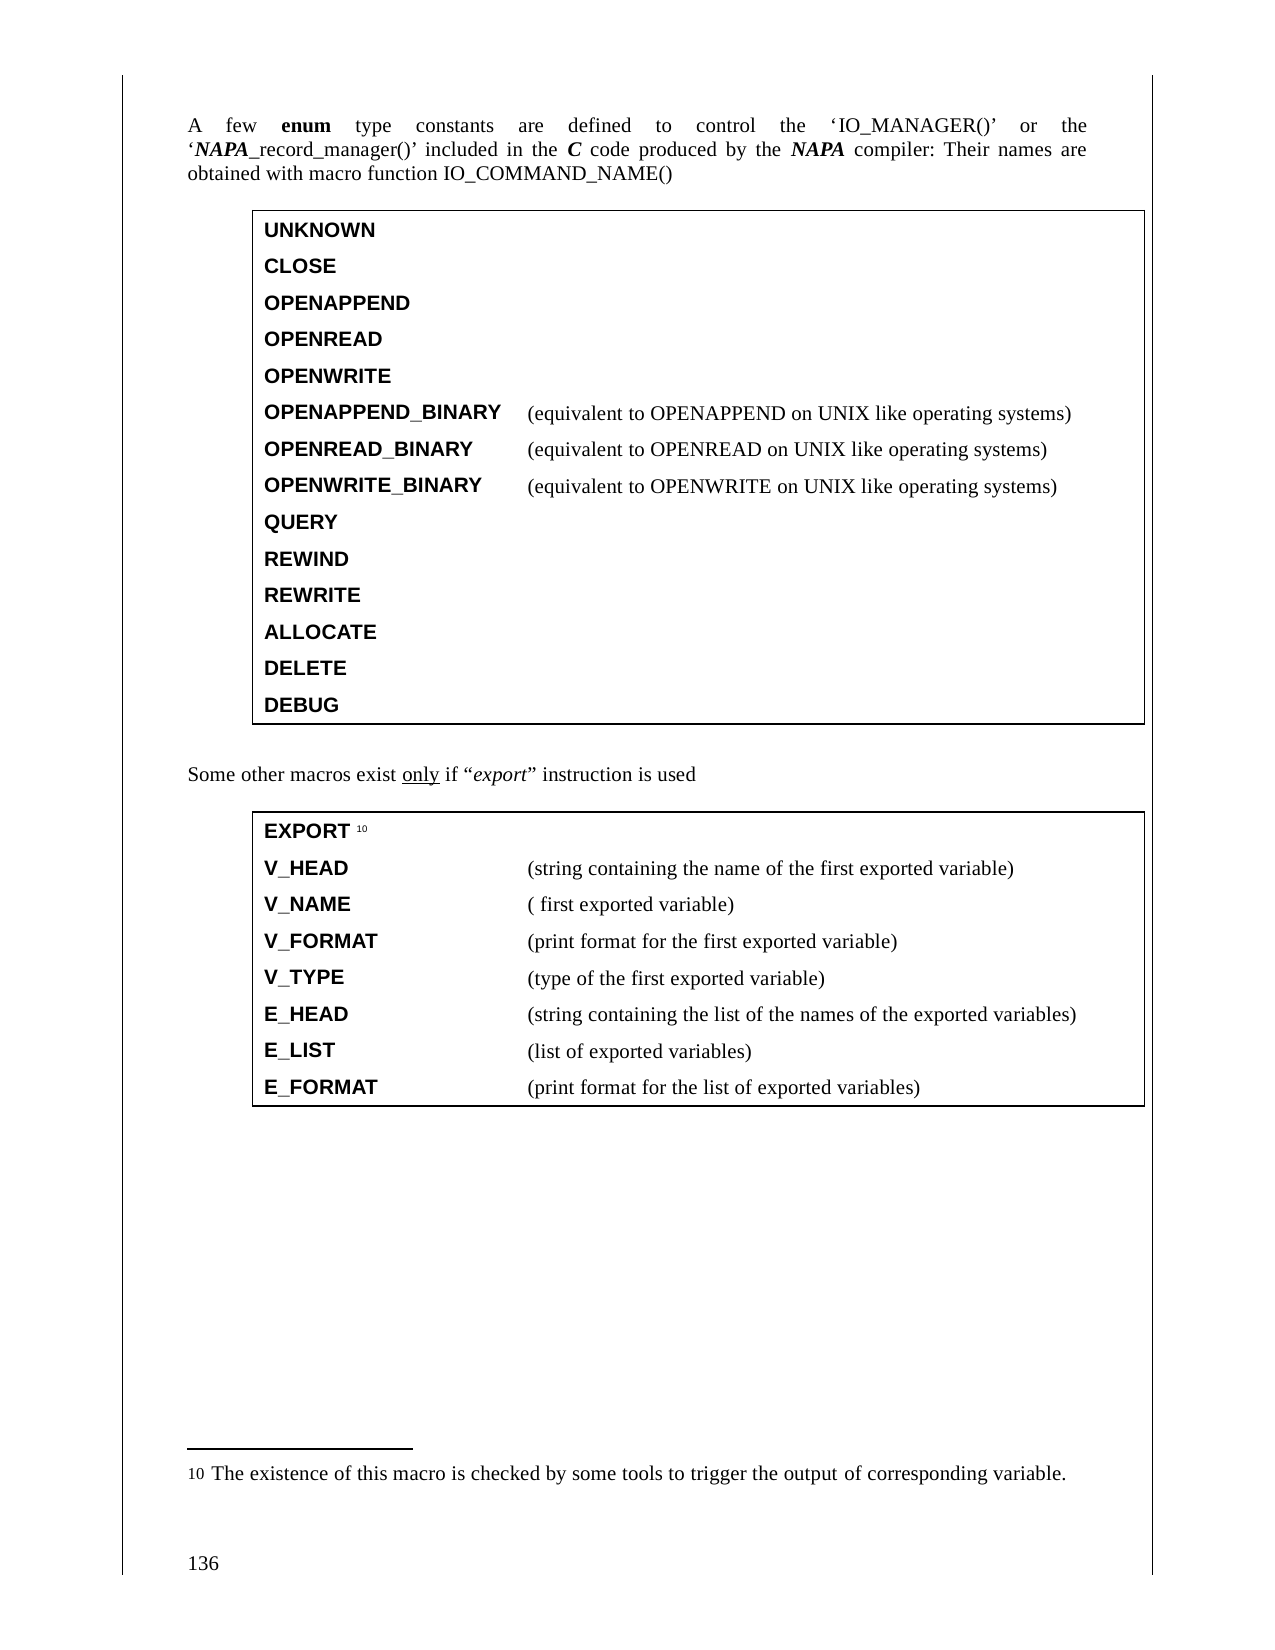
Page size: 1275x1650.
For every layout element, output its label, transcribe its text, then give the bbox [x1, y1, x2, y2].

table_cell QUERY [253, 504, 516, 540]
table_cell [516, 504, 1144, 540]
table_cell [516, 358, 1144, 394]
table_cell [516, 321, 1144, 357]
table_cell OPENWRITE_BINARY [253, 467, 516, 504]
table_cell OPENREAD_BINARY [253, 431, 516, 467]
table_cell OPENAPPEND_BINARY [253, 394, 516, 431]
text Some other macros exist only if “export” instruction is used [187, 762, 1087, 786]
table_cell (equivalent to OPENWRITE on UNIX like operating systems) [516, 467, 1144, 504]
table_cell [516, 248, 1144, 284]
table_cell OPENREAD [253, 321, 516, 357]
table_cell ALLOCATE [253, 614, 516, 650]
table_cell DEBUG [253, 687, 516, 723]
table_cell REWIND [253, 540, 516, 577]
table_cell (equivalent to OPENREAD on UNIX like operating systems) [516, 431, 1144, 467]
table_cell OPENAPPEND [253, 284, 516, 321]
table_cell [516, 540, 1144, 577]
table_header [516, 211, 1144, 248]
table_header EXPORT [253, 813, 516, 849]
table_cell (print format for the first exported variable) [516, 923, 1144, 959]
table_cell [516, 650, 1144, 687]
table_header UNKNOWN [253, 211, 516, 248]
table_cell DELETE [253, 650, 516, 687]
table_cell V_TYPE [253, 959, 516, 996]
table_cell (equivalent to OPENAPPEND on UNIX like operating systems) [516, 394, 1144, 431]
table_cell (list of exported variables) [516, 1032, 1144, 1069]
table_cell [516, 687, 1144, 723]
table_cell ( first exported variable) [516, 886, 1144, 922]
table_cell [516, 577, 1144, 613]
table_header [516, 813, 1144, 849]
table_cell (string containing the list of the names of the exported variables) [516, 996, 1144, 1032]
table_cell E_HEAD [253, 996, 516, 1032]
table_cell [516, 614, 1144, 650]
text A few enum type constants are defined to control the ‘IO_MANAGER()’ or the ‘NAPA_record_manager()’ included in the C code produced by the NAPA compiler: Their names are obtained with macro function IO_COMMAND_NAME() [187, 112, 1087, 185]
table_cell CLOSE [253, 248, 516, 284]
table_cell E_LIST [253, 1032, 516, 1069]
table_cell (print format for the list of exported variables) [516, 1069, 1144, 1105]
table_cell V_FORMAT [253, 923, 516, 959]
table_cell E_FORMAT [253, 1069, 516, 1105]
table_cell V_NAME [253, 886, 516, 922]
table_cell (string containing the name of the first exported variable) [516, 849, 1144, 886]
table_cell (type of the first exported variable) [516, 959, 1144, 996]
table_cell V_HEAD [253, 849, 516, 886]
table_cell REWRITE [253, 577, 516, 613]
table_cell OPENWRITE [253, 358, 516, 394]
table_cell [516, 284, 1144, 321]
